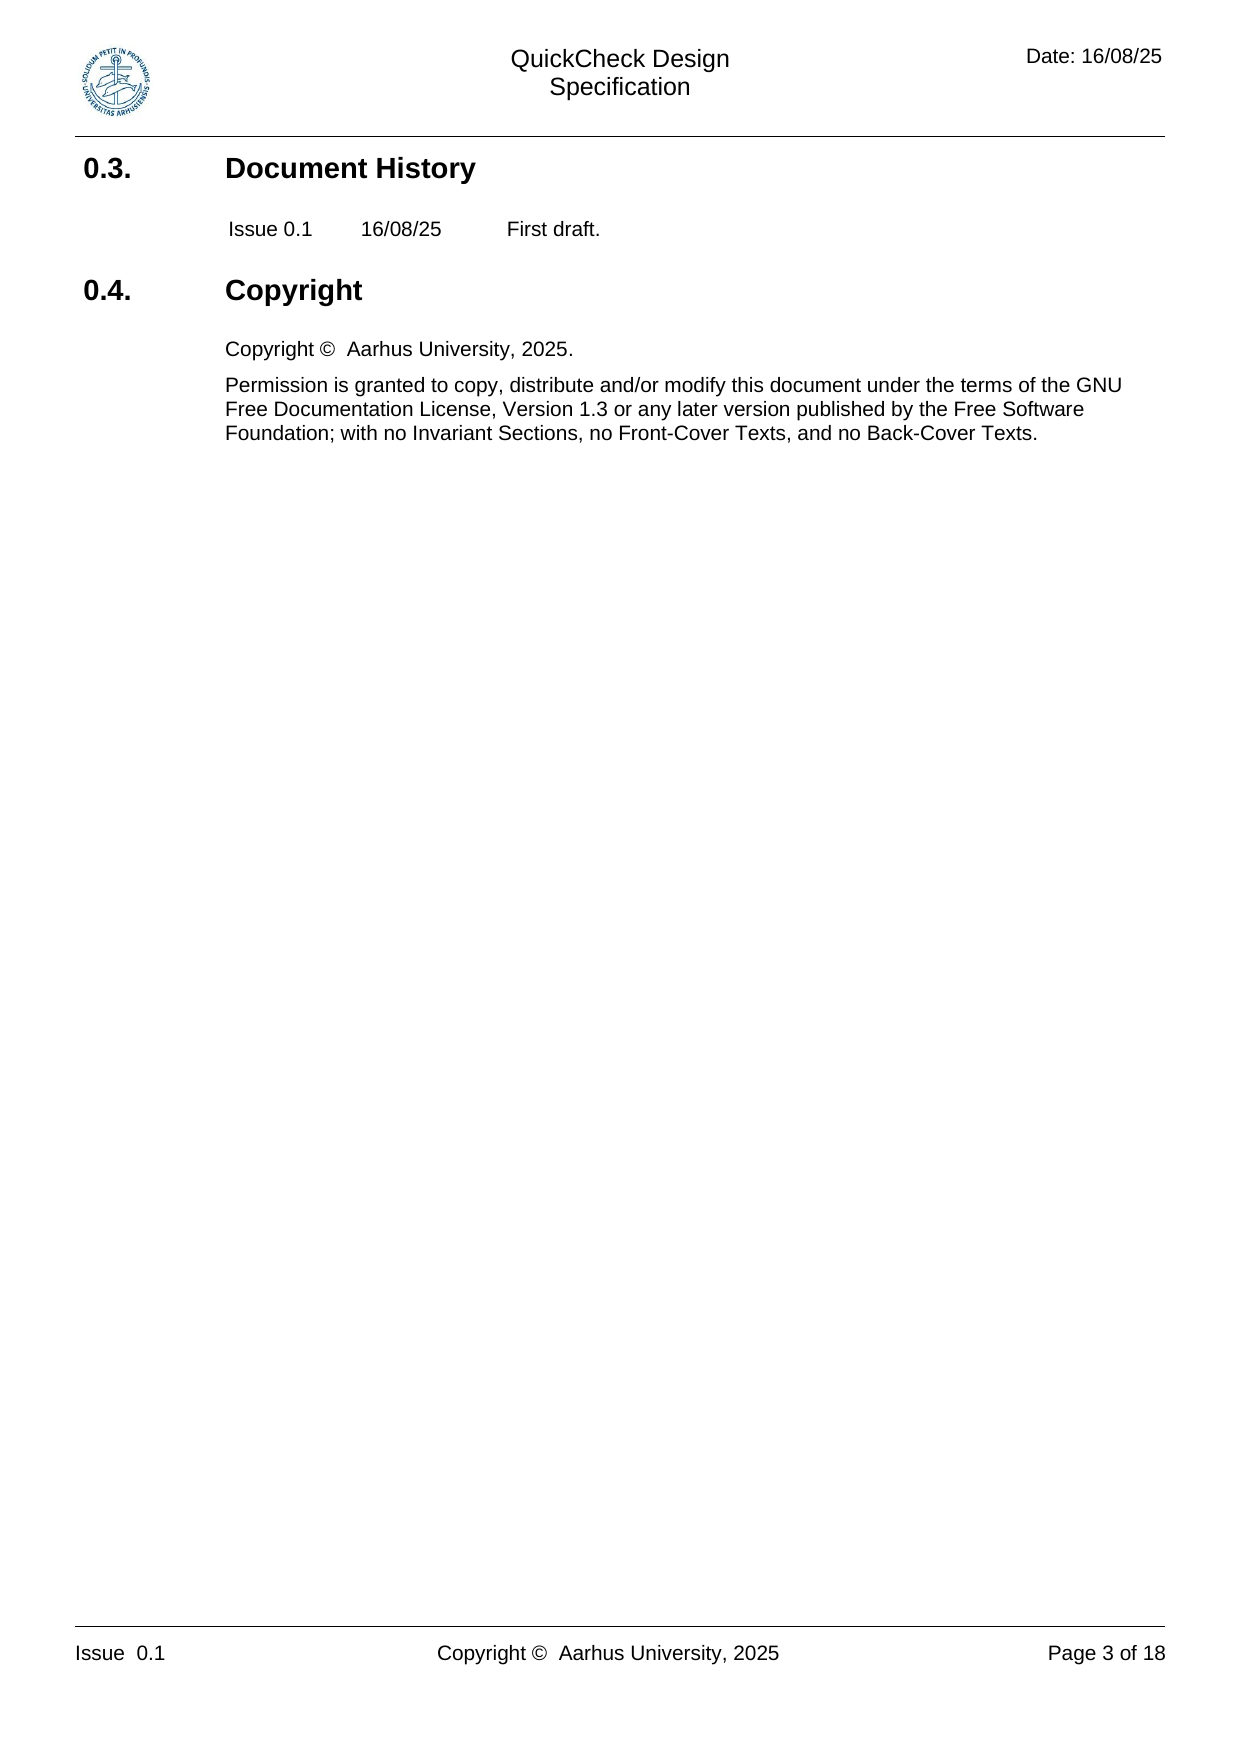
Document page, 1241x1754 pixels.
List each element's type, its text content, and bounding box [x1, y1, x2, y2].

table_header 16/08/25 [358, 215, 503, 244]
text Copyright © Aarhus University, 2025. [225, 337, 1165, 361]
table_header First draft. [504, 215, 1118, 244]
table_header Issue 0.1 [225, 215, 357, 244]
text Permission is granted to copy, distribute and/or modify this document under the terms of the GNU Free Documentation License, Version 1.3 or any later version published by the Free Software Foundation; with no Invariant Sections, no Front-Cover Texts, and no Back-Cover Texts. [225, 373, 1165, 445]
subtitle Document History [75, 152, 1165, 185]
picture [78, 44, 153, 120]
subtitle Copyright [75, 274, 1165, 307]
